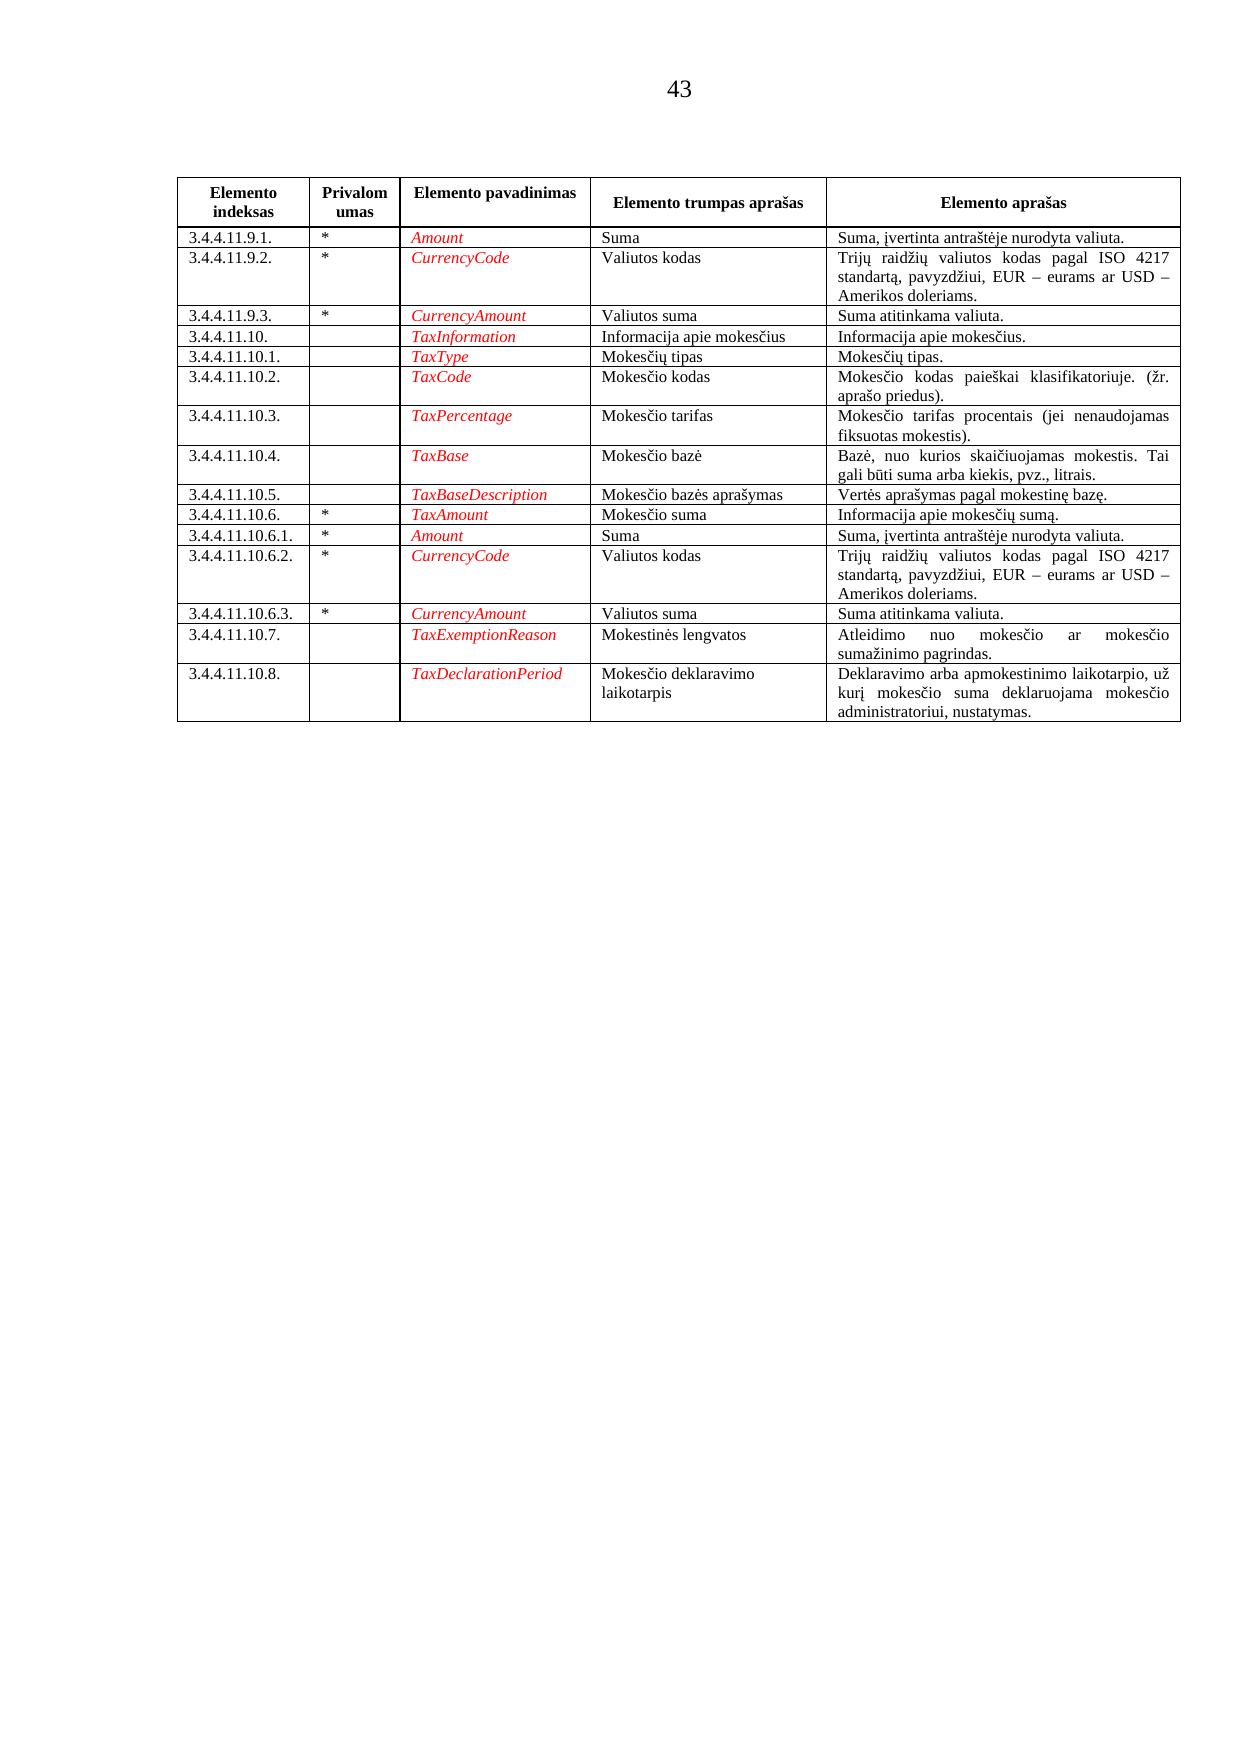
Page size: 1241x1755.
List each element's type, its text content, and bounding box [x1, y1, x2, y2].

table_cell CurrencyCode [401, 546, 590, 603]
table_cell Bazė, nuo kurios skaičiuojamas mokestis. Tai gali būti suma arba kiekis, pvz., litrais. [827, 446, 1180, 484]
table_cell [310, 624, 399, 663]
table_cell [310, 406, 399, 444]
table_cell 3.4.4.11.9.2. [178, 248, 309, 305]
table_cell * [310, 505, 399, 524]
table_cell TaxPercentage [401, 406, 590, 444]
table_cell Mokesčių tipas. [827, 347, 1180, 366]
table_cell 3.4.4.11.10.4. [178, 446, 309, 484]
table_cell Mokesčio kodas [591, 367, 826, 405]
table_cell [310, 367, 399, 405]
table_cell 3.4.4.11.10.3. [178, 406, 309, 444]
table_cell [310, 485, 399, 504]
table_cell Mokesčio bazė [591, 446, 826, 484]
table_cell TaxCode [401, 367, 590, 405]
table_cell Mokesčio deklaravimo laikotarpis [591, 664, 826, 721]
table_cell [310, 326, 399, 346]
table_cell TaxType [401, 347, 590, 366]
table_cell * [310, 306, 399, 325]
table_header Elemento trumpas aprašas [591, 178, 826, 226]
table_cell Informacija apie mokesčius. [827, 326, 1180, 346]
table_cell Valiutos suma [591, 306, 826, 325]
table_cell Valiutos kodas [591, 248, 826, 305]
table_cell Vertės aprašymas pagal mokestinę bazę. [827, 485, 1180, 504]
table_cell Trijų raidžių valiutos kodas pagal ISO 4217 standartą, pavyzdžiui, EUR – eurams ar USD –Amerikos doleriams. [827, 546, 1180, 603]
table_cell Suma atitinkama valiuta. [827, 306, 1180, 325]
table_cell TaxInformation [401, 326, 590, 346]
table_cell * [310, 228, 399, 247]
table_header Elemento indeksas [178, 178, 309, 226]
table_cell TaxAmount [401, 505, 590, 524]
table_cell Valiutos suma [591, 604, 826, 623]
table_cell Mokesčio tarifas [591, 406, 826, 444]
table_cell 3.4.4.11.9.1. [178, 228, 309, 247]
table_cell CurrencyCode [401, 248, 590, 305]
table_header Elemento aprašas [827, 178, 1180, 226]
table_cell * [310, 525, 399, 544]
table_cell TaxBaseDescription [401, 485, 590, 504]
table_cell 3.4.4.11.10.6.2. [178, 546, 309, 603]
table_cell 3.4.4.11.10.5. [178, 485, 309, 504]
table_cell Suma, įvertinta antraštėje nurodyta valiuta. [827, 525, 1180, 544]
table_cell TaxBase [401, 446, 590, 484]
table_header Elemento pavadinimas [401, 178, 590, 226]
table_cell 3.4.4.11.10.6.3. [178, 604, 309, 623]
table_cell * [310, 604, 399, 623]
table_cell 3.4.4.11.10.6. [178, 505, 309, 524]
table_cell Amount [401, 525, 590, 544]
table_header Privalomumas [310, 178, 399, 226]
table_cell Valiutos kodas [591, 546, 826, 603]
table_cell 3.4.4.11.10. [178, 326, 309, 346]
table_cell Suma atitinkama valiuta. [827, 604, 1180, 623]
table_cell [310, 446, 399, 484]
table_cell Suma [591, 525, 826, 544]
table_cell 3.4.4.11.10.7. [178, 624, 309, 663]
table_cell Mokesčio tarifas procentais (jei nenaudojamas fiksuotas mokestis). [827, 406, 1180, 444]
table_cell TaxExemptionReason [401, 624, 590, 663]
table_cell Informacija apie mokesčius [591, 326, 826, 346]
table_cell [310, 347, 399, 366]
table_cell Mokesčio bazės aprašymas [591, 485, 826, 504]
table_cell 3.4.4.11.10.6.1. [178, 525, 309, 544]
table_cell Suma [591, 228, 826, 247]
table_cell Mokesčio kodas paieškai klasifikatoriuje. (žr. aprašo priedus). [827, 367, 1180, 405]
table_cell Amount [401, 228, 590, 247]
table_cell Mokesčio suma [591, 505, 826, 524]
table_cell TaxDeclarationPeriod [401, 664, 590, 721]
table_cell Informacija apie mokesčių sumą. [827, 505, 1180, 524]
table_cell 3.4.4.11.9.3. [178, 306, 309, 325]
table_cell 3.4.4.11.10.8. [178, 664, 309, 721]
table_cell CurrencyAmount [401, 604, 590, 623]
table_cell 3.4.4.11.10.1. [178, 347, 309, 366]
table_cell 3.4.4.11.10.2. [178, 367, 309, 405]
table_cell Mokesčių tipas [591, 347, 826, 366]
table_cell * [310, 546, 399, 603]
table_cell Atleidimo nuo mokesčio ar mokesčio sumažinimo pagrindas. [827, 624, 1180, 663]
table_cell * [310, 248, 399, 305]
table_cell Deklaravimo arba apmokestinimo laikotarpio, už kurį mokesčio suma deklaruojama mokesčio administratoriui, nustatymas. [827, 664, 1180, 721]
table_cell CurrencyAmount [401, 306, 590, 325]
table_cell [310, 664, 399, 721]
table_cell Suma, įvertinta antraštėje nurodyta valiuta. [827, 228, 1180, 247]
table_cell Mokestinės lengvatos [591, 624, 826, 663]
table_cell Trijų raidžių valiutos kodas pagal ISO 4217 standartą, pavyzdžiui, EUR – eurams ar USD –Amerikos doleriams. [827, 248, 1180, 305]
